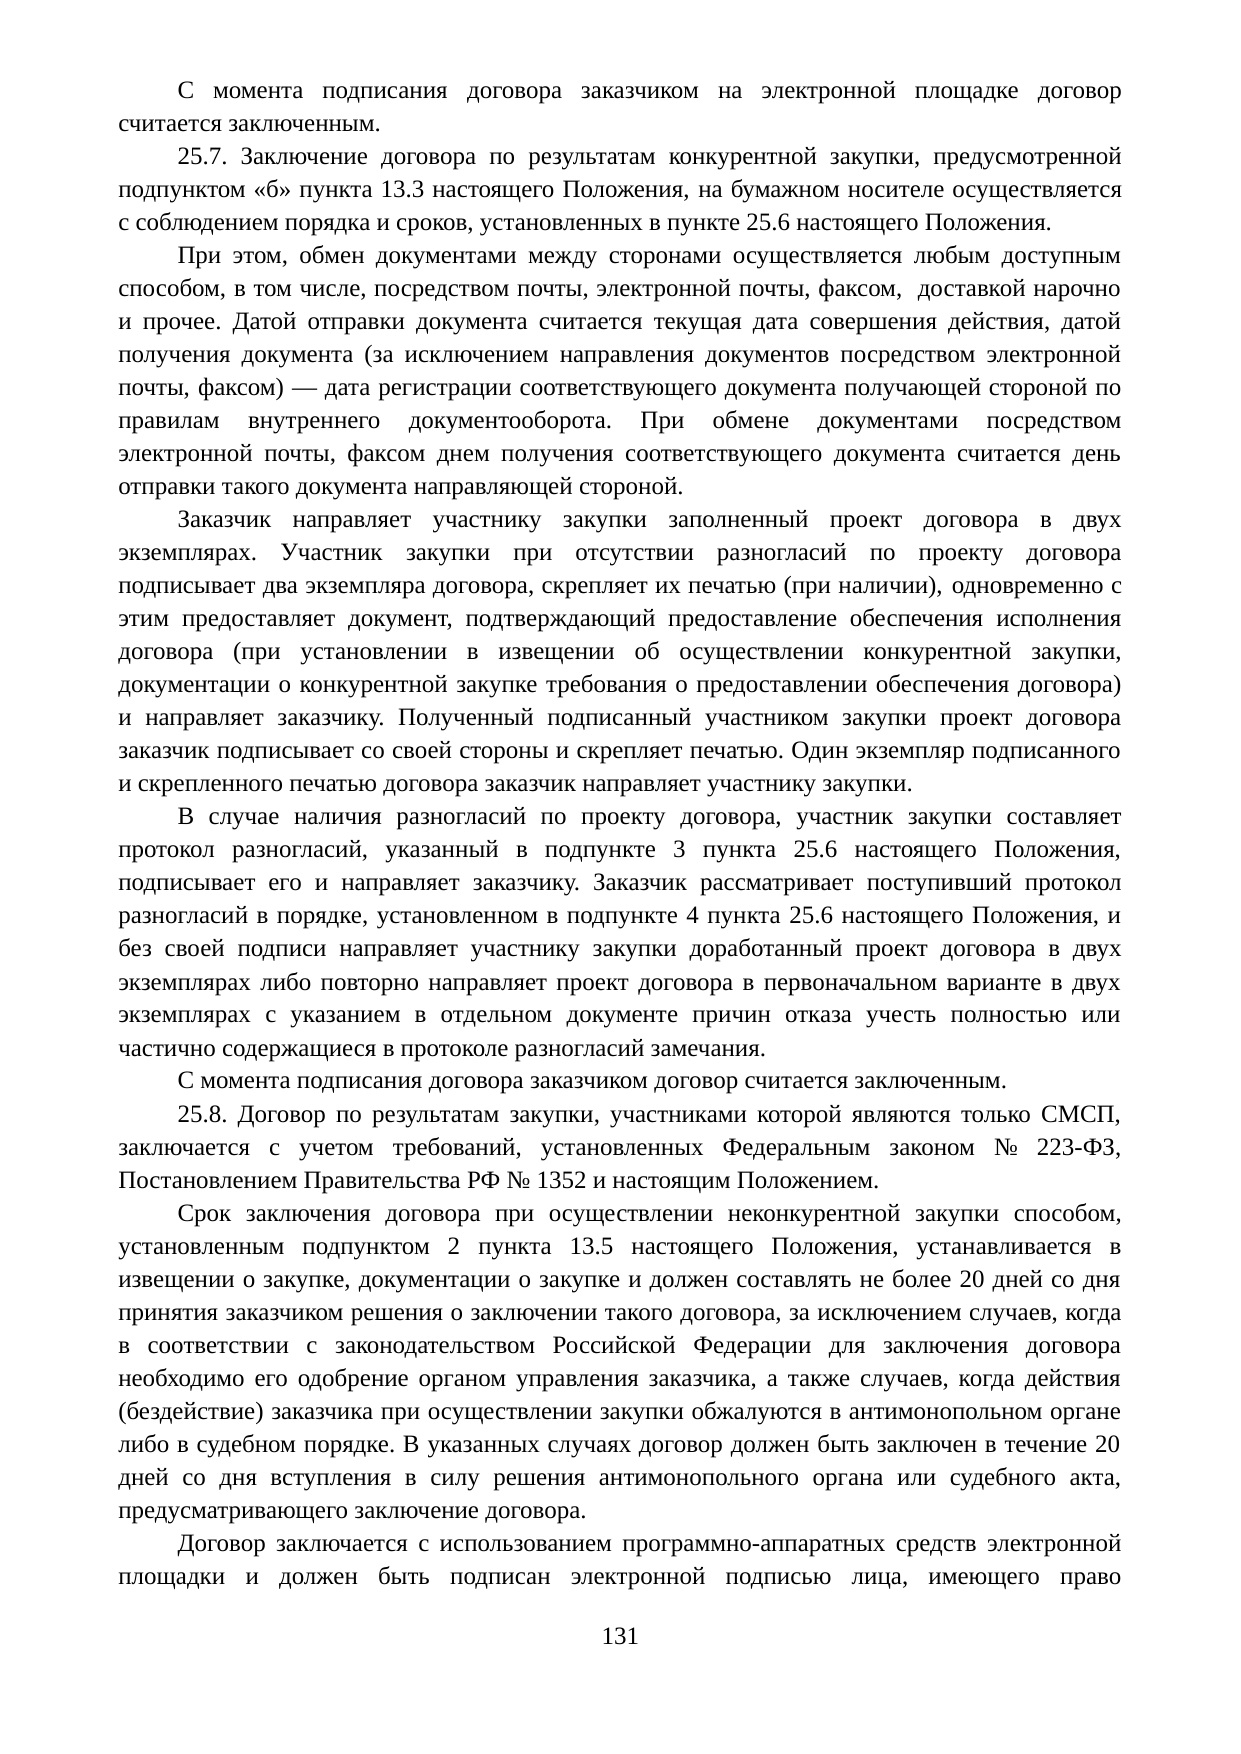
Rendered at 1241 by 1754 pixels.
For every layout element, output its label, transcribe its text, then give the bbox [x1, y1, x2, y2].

text 25.8. Договор по результатам закупки, участниками которой являются только СМСП, заключается с учетом требований, установленных Федеральным законом № 223-ФЗ, Постановлением Правительства РФ № 1352 и настоящим Положением. [118, 1099, 1122, 1193]
text Срок заключения договора при осуществлении неконкурентной закупки способом, установленным подпунктом 2 пункта 13.5 настоящего Положения, устанавливается в извещении о закупке, документации о закупке и должен составлять не более 20 дней со дня принятия заказчиком решения о заключении такого договора, за исключением случаев, когда в соответствии с законодательством Российской Федерации для заключения договора необходимо его одобрение органом управления заказчика, а также случаев, когда действия (бездействие) заказчика при осуществлении закупки обжалуются в антимонопольном органе либо в судебном порядке. В указанных случаях договор должен быть заключен в течение 20 дней со дня вступления в силу решения антимонопольного органа или судебного акта, предусматривающего заключение договора. [118, 1198, 1122, 1524]
text Заказчик направляет участнику закупки заполненный проект договора в двух экземплярах. Участник закупки при отсутствии разногласий по проекту договора подписывает два экземпляра договора, скрепляет их печатью (при наличии), одновременно с этим предоставляет документ, подтверждающий предоставление обеспечения исполнения договора (при установлении в извещении об осуществлении конкурентной закупки, документации о конкурентной закупке требования о предоставлении обеспечения договора) и направляет заказчику. Полученный подписанный участником закупки проект договора заказчик подписывает со своей стороны и скрепляет печатью. Один экземпляр подписанного и скрепленного печатью договора заказчик направляет участнику закупки. [118, 504, 1122, 797]
text При этом, обмен документами между сторонами осуществляется любым доступным способом, в том числе, посредством почты, электронной почты, факсом, доставкой нарочно и прочее. Датой отправки документа считается текущая дата совершения действия, датой получения документа (за исключением направления документов посредством электронной почты, факсом) — дата регистрации соответствующего документа получающей стороной по правилам внутреннего документооборота. При обмене документами посредством электронной почты, факсом днем получения соответствующего документа считается день отправки такого документа направляющей стороной. [118, 240, 1122, 500]
text В случае наличия разногласий по проекту договора, участник закупки составляет протокол разногласий, указанный в подпункте 3 пункта 25.6 настоящего Положения, подписывает его и направляет заказчику. Заказчик рассматривает поступивший протокол разногласий в порядке, установленном в подпункте 4 пункта 25.6 настоящего Положения, и без своей подписи направляет участнику закупки доработанный проект договора в двух экземплярах либо повторно направляет проект договора в первоначальном варианте в двух экземплярах с указанием в отдельном документе причин отказа учесть полностью или частично содержащиеся в протоколе разногласий замечания. [118, 801, 1122, 1061]
text 25.7. Заключение договора по результатам конкурентной закупки, предусмотренной подпунктом «б» пункта 13.3 настоящего Положения, на бумажном носителе осуществляется с соблюдением порядка и сроков, установленных в пункте 25.6 настоящего Положения. [118, 141, 1122, 236]
text С момента подписания договора заказчиком договор считается заключенным. [118, 1066, 1122, 1094]
text С момента подписания договора заказчиком на электронной площадке договор считается заключенным. [118, 75, 1122, 137]
text Договор заключается с использованием программно-аппаратных средств электронной площадки и должен быть подписан электронной подписью лица, имеющего право [118, 1528, 1122, 1590]
